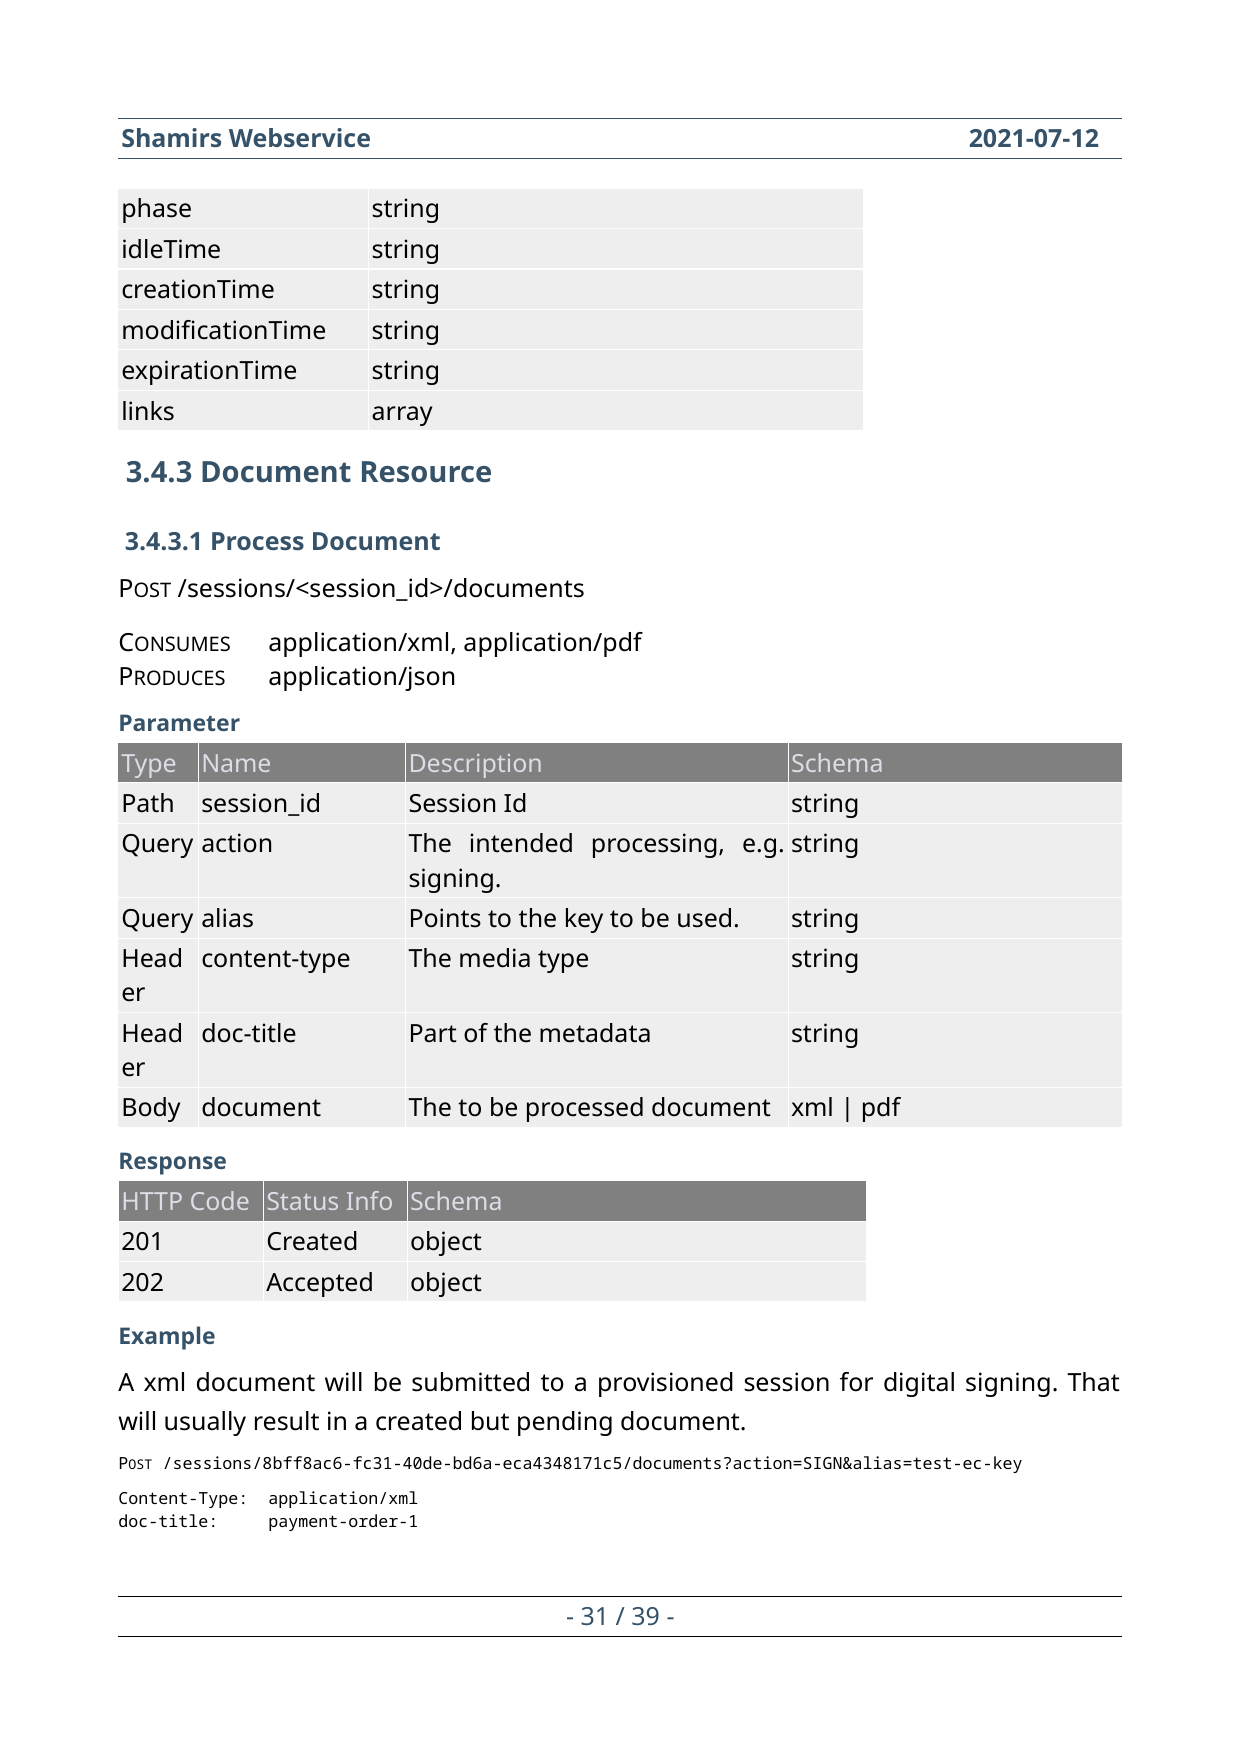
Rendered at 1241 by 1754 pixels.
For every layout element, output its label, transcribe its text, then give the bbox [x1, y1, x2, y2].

text Example [118, 1319, 1122, 1351]
table_header Schema [408, 1181, 866, 1221]
text Parameter [118, 706, 1122, 738]
table_cell Points to the key to be used. [406, 898, 788, 938]
table_cell string [369, 310, 863, 349]
table_cell Header [118, 939, 198, 1012]
text A xml document will be submitted to a provisioned session for digital signing. That will usually result in a created but pending document. [118, 1364, 1122, 1438]
table_cell The media type [406, 939, 788, 1012]
table_cell string [369, 350, 863, 390]
table_cell expirationTime [118, 350, 368, 390]
table_header Description [406, 743, 788, 782]
table_header Schema [789, 743, 1122, 782]
subtitle Process Document [118, 524, 1122, 558]
table_cell string [369, 270, 863, 309]
table_cell action [199, 824, 405, 897]
table_cell modificationTime [118, 310, 368, 349]
table_cell string [789, 1013, 1122, 1087]
table_cell 202 [119, 1262, 263, 1301]
table_cell Created [264, 1222, 407, 1261]
table_cell array [369, 391, 863, 430]
table_cell xml | pdf [789, 1088, 1122, 1127]
table_cell object [408, 1262, 866, 1301]
text Produces application/json [118, 658, 1122, 692]
text Post /sessions/8bff8ac6-fc31-40de-bd6a-eca4348171c5/documents?action=SIGN&alias=test-ec-key [118, 1452, 1122, 1474]
table_cell document [199, 1088, 405, 1127]
table_cell session_id [199, 783, 405, 823]
table_cell string [789, 783, 1122, 823]
table_cell The to be processed document [406, 1088, 788, 1127]
table_cell string [369, 229, 863, 268]
table_cell string [369, 189, 863, 228]
table_cell The intended processing, e.g. signing. [406, 824, 788, 897]
table_cell Body [118, 1088, 198, 1127]
table_cell creationTime [118, 270, 368, 309]
table_cell string [789, 824, 1122, 897]
table_header Type [118, 743, 198, 782]
table_cell Session Id [406, 783, 788, 823]
table_cell content-type [199, 939, 405, 1012]
text doc-title: payment-order-1 [118, 1509, 1122, 1532]
table_cell links [118, 391, 368, 430]
table_cell Accepted [264, 1262, 407, 1301]
text Post /sessions/<session_id>/documents [118, 571, 1122, 605]
table_header Status Info [264, 1181, 407, 1221]
table_cell Part of the metadata [406, 1013, 788, 1087]
table_header Name [199, 743, 405, 782]
table_cell 201 [119, 1222, 263, 1261]
table_cell string [789, 898, 1122, 938]
table_cell object [408, 1222, 866, 1261]
table_header HTTP Code [119, 1181, 263, 1221]
table_cell Query [118, 898, 198, 938]
table_cell doc-title [199, 1013, 405, 1087]
table_cell string [789, 939, 1122, 1012]
text Consumes application/xml, application/pdf [118, 624, 1122, 658]
subtitle Document Resource [118, 451, 1122, 491]
table_cell Header [118, 1013, 198, 1087]
text Response [118, 1145, 1122, 1176]
text Content-Type: application/xml [118, 1486, 1122, 1509]
table_cell Query [118, 824, 198, 897]
table_cell Path [118, 783, 198, 823]
table_cell phase [118, 189, 368, 228]
table_cell idleTime [118, 229, 368, 268]
table_cell alias [199, 898, 405, 938]
